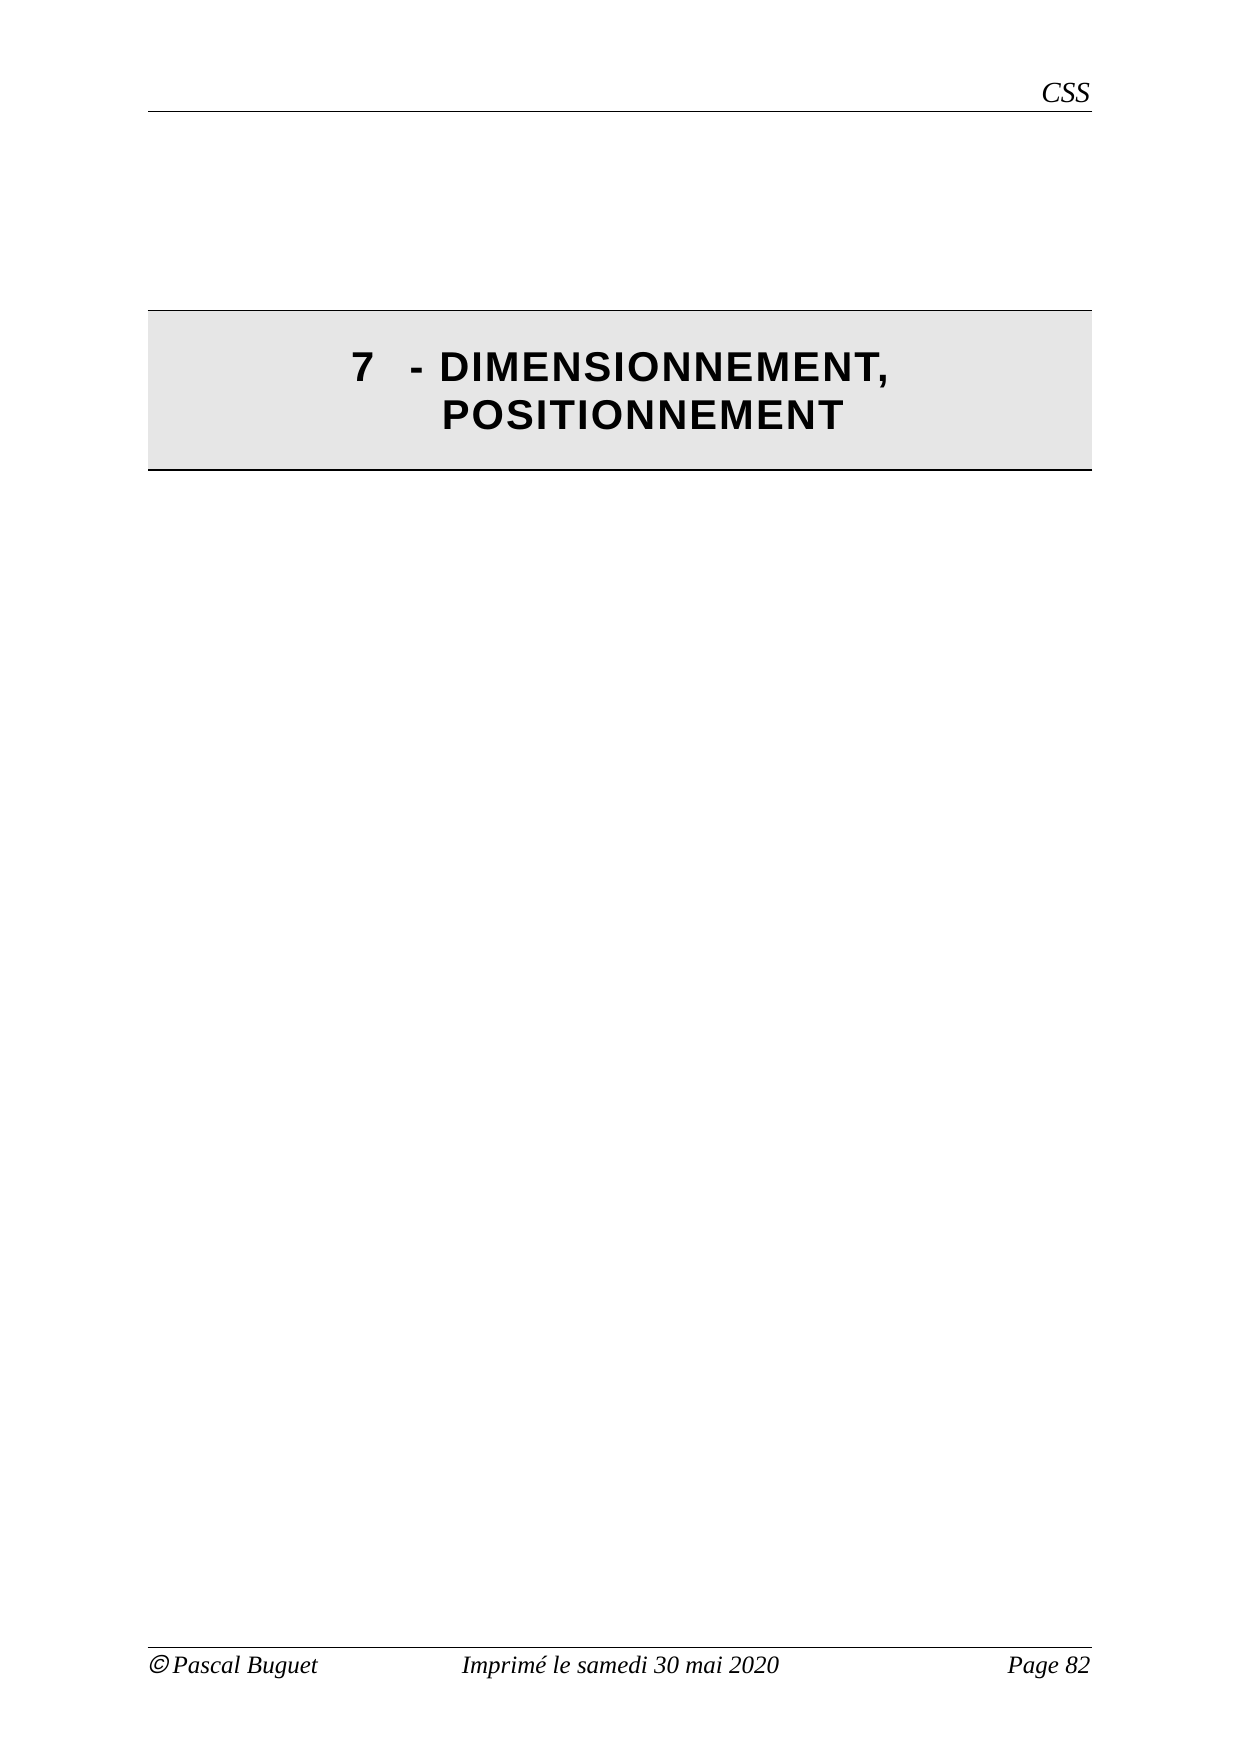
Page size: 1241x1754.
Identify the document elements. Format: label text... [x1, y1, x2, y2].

subtitle - DIMENSIONNEMENT, POSITIONNEMENT [148, 311, 1092, 469]
